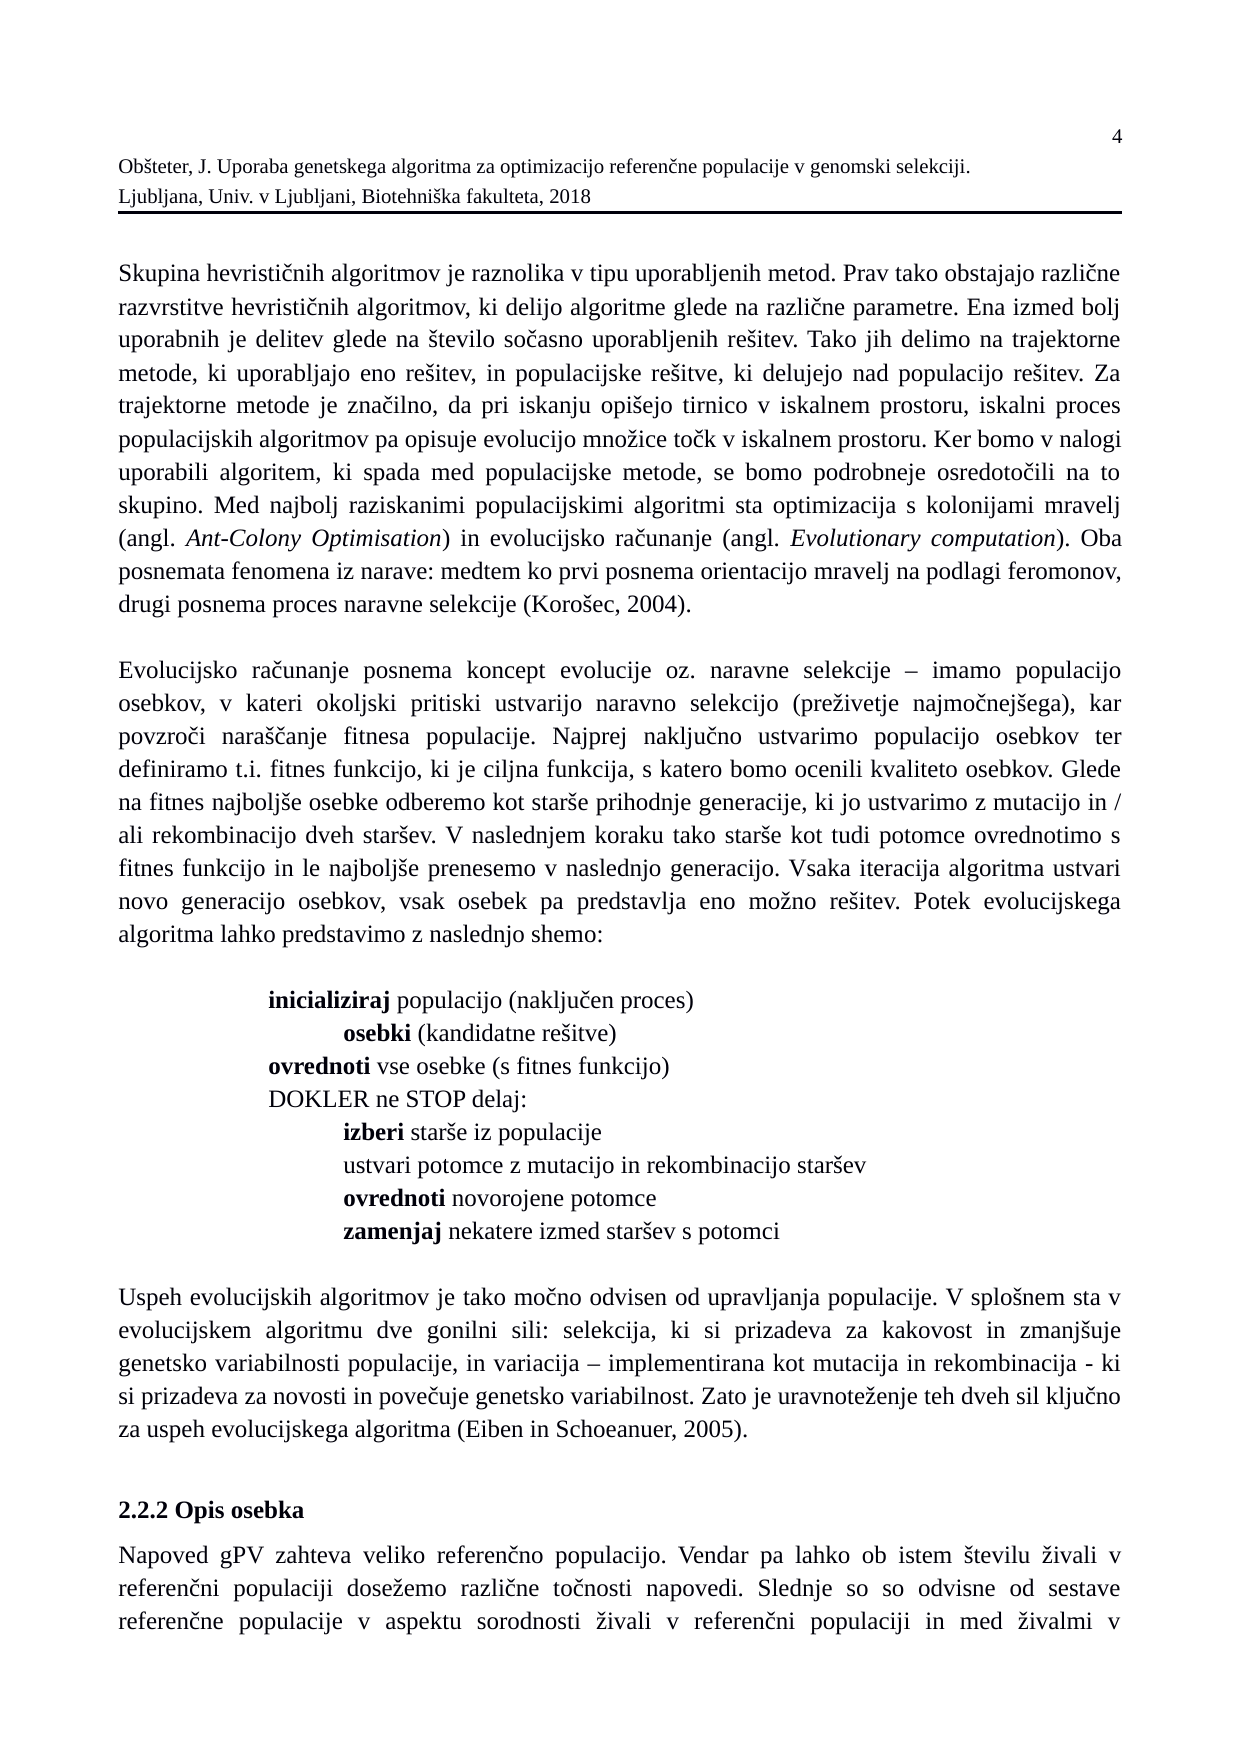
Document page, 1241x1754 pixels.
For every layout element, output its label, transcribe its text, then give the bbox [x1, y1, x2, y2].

text Uspeh evolucijskih algoritmov je tako močno odvisen od upravljanja populacije. V splošnem sta v evolucijskem algoritmu dve gonilni sili: selekcija, ki si prizadeva za kakovost in zmanjšuje genetsko variabilnosti populacije, in variacija – implementirana kot mutacija in rekombinacija - ki si prizadeva za novosti in povečuje genetsko variabilnost. Zato je uravnoteženje teh dveh sil ključno za uspeh evolucijskega algoritma (Eiben in Schoeanuer, 2005). [118, 1282, 1122, 1443]
text Napoved gPV zahteva veliko referenčno populacijo. Vendar pa lahko ob istem številu živali v referenčni populaciji dosežemo različne točnosti napovedi. Slednje so so odvisne od sestave referenčne populacije v aspektu sorodnosti živali v referenčni populaciji in med živalmi v [118, 1540, 1122, 1635]
text Evolucijsko računanje posnema koncept evolucije oz. naravne selekcije – imamo populacijo osebkov, v kateri okoljski pritiski ustvarijo naravno selekcijo (preživetje najmočnejšega), kar povzroči naraščanje fitnesa populacije. Najprej naključno ustvarimo populacijo osebkov ter definiramo t.i. fitnes funkcijo, ki je ciljna funkcija, s katero bomo ocenili kvaliteto osebkov. Glede na fitnes najboljše osebke odberemo kot starše prihodnje generacije, ki jo ustvarimo z mutacijo in / ali rekombinacijo dveh staršev. V naslednjem koraku tako starše kot tudi potomce ovrednotimo s fitnes funkcijo in le najboljše prenesemo v naslednjo generacijo. Vsaka iteracija algoritma ustvari novo generacijo osebkov, vsak osebek pa predstavlja eno možno rešitev. Potek evolucijskega algoritma lahko predstavimo z naslednjo shemo: [118, 655, 1122, 948]
text ovrednoti vse osebke (s fitnes funkcijo) [118, 1051, 1122, 1080]
text osebki (kandidatne rešitve) [118, 1018, 1122, 1047]
subtitle 2.2.2 Opis osebka [118, 1495, 1122, 1524]
text Skupina hevrističnih algoritmov je raznolika v tipu uporabljenih metod. Prav tako obstajajo različne razvrstitve hevrističnih algoritmov, ki delijo algoritme glede na različne parametre. Ena izmed bolj uporabnih je delitev glede na število sočasno uporabljenih rešitev. Tako jih delimo na trajektorne metode, ki uporabljajo eno rešitev, in populacijske rešitve, ki delujejo nad populacijo rešitev. Za trajektorne metode je značilno, da pri iskanju opišejo tirnico v iskalnem prostoru, iskalni proces populacijskih algoritmov pa opisuje evolucijo množice točk v iskalnem prostoru. Ker bomo v nalogi uporabili algoritem, ki spada med populacijske metode, se bomo podrobneje osredotočili na to skupino. Med najbolj raziskanimi populacijskimi algoritmi sta optimizacija s kolonijami mravelj (angl. Ant-Colony Optimisation) in evolucijsko računanje (angl. Evolutionary computation). Oba posnemata fenomena iz narave: medtem ko prvi posnema orientacijo mravelj na podlagi feromonov, drugi posnema proces naravne selekcije (Korošec, 2004). [118, 258, 1122, 617]
text zamenjaj nekatere izmed staršev s potomci [118, 1216, 1122, 1245]
text ustvari potomce z mutacijo in rekombinacijo staršev [118, 1150, 1122, 1179]
text ovrednoti novorojene potomce [118, 1183, 1122, 1212]
text izberi starše iz populacije [118, 1117, 1122, 1146]
text inicializiraj populacijo (naključen proces) [118, 985, 1122, 1014]
text DOKLER ne STOP delaj: [118, 1084, 1122, 1113]
